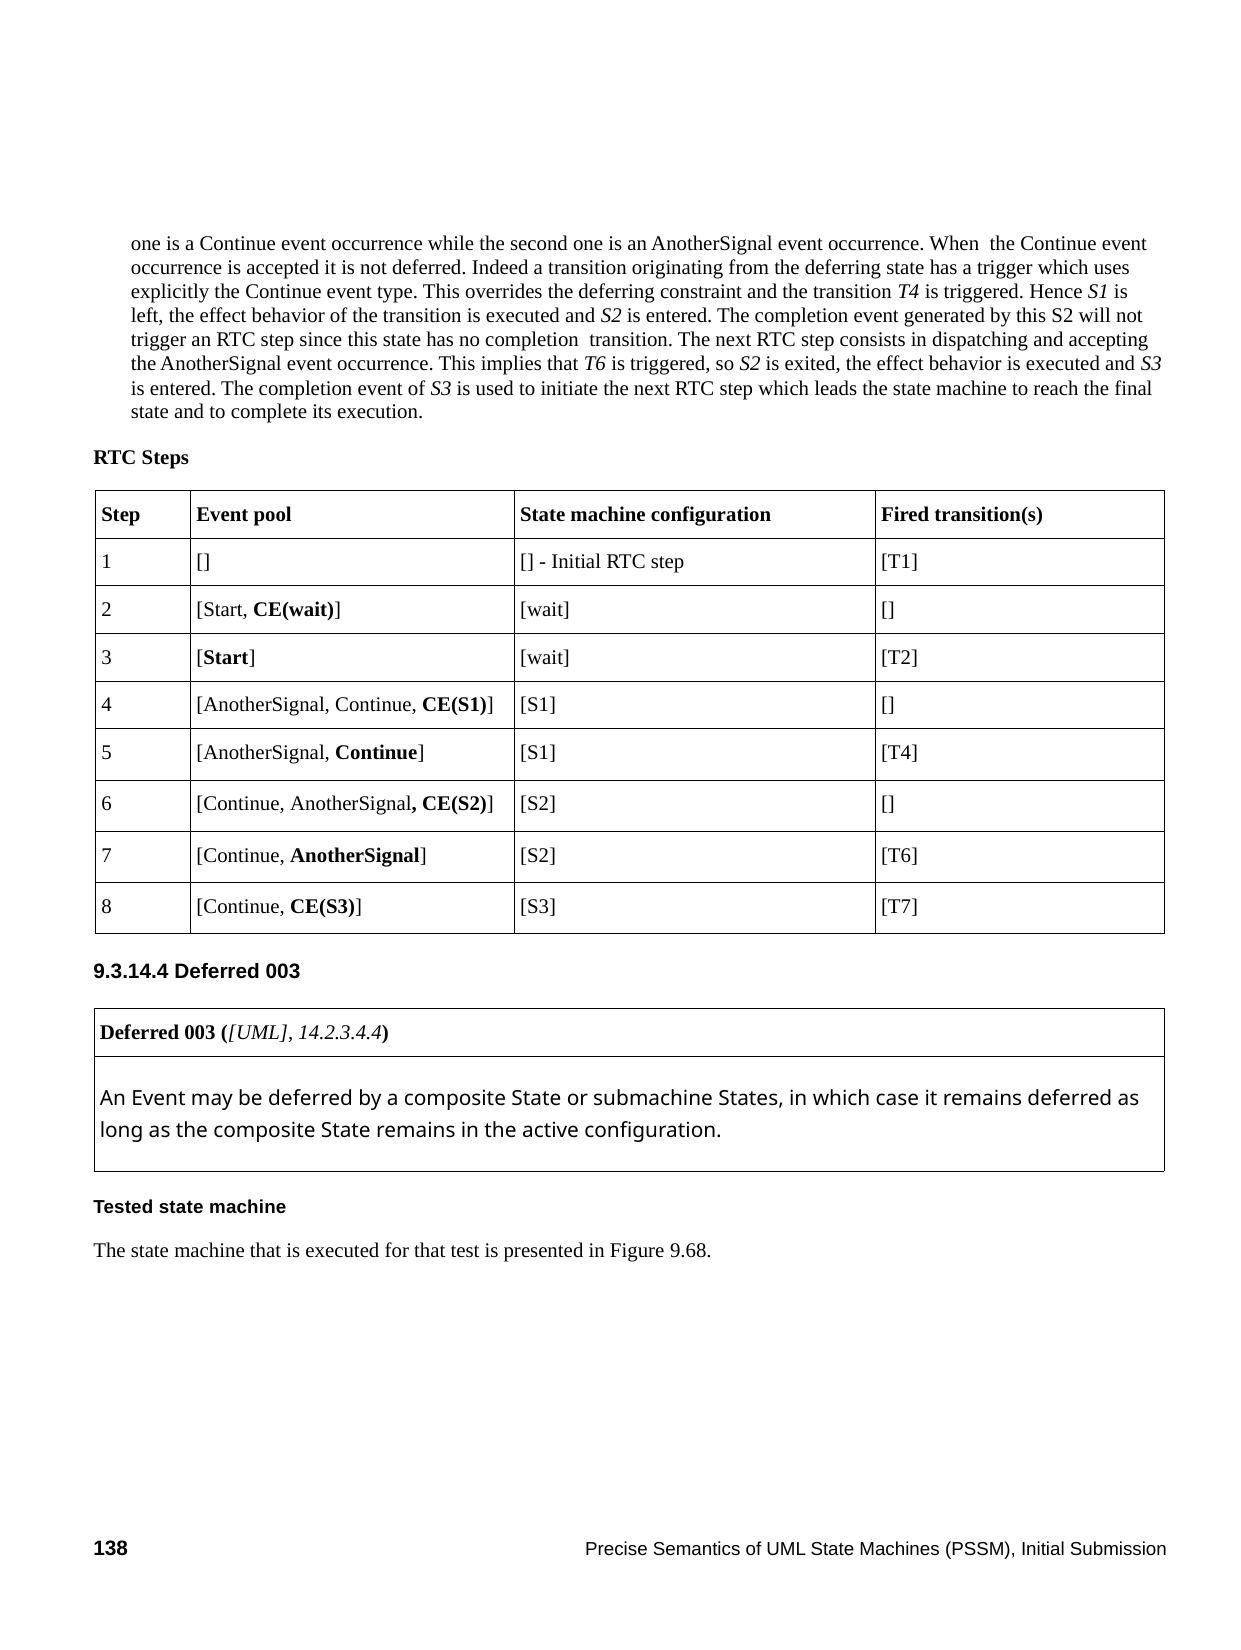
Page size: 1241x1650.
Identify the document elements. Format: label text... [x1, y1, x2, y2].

table_header Event pool [191, 491, 514, 537]
table_cell [wait] [515, 634, 875, 681]
table_cell [] [876, 781, 1164, 831]
table_cell [S1] [515, 682, 875, 728]
table_cell [Start] [191, 634, 514, 681]
table_cell 3 [96, 634, 190, 681]
table_cell [S1] [515, 729, 875, 779]
table_cell [Continue, CE(S3)] [191, 883, 514, 933]
text RTC Steps [93, 444, 1164, 469]
table_cell 2 [96, 586, 190, 633]
table_cell [S2] [515, 781, 875, 831]
text The state machine that is executed for that test is presented in Figure 9.68. [93, 1238, 1164, 1262]
table_cell [T1] [876, 539, 1164, 585]
table_cell An Event may be deferred by a composite State or submachine States, in which case it remains deferred as long as the composite State remains in the active configuration. [95, 1057, 1164, 1171]
table_header Fired transition(s) [876, 491, 1164, 537]
table_cell [T2] [876, 634, 1164, 681]
table_cell 1 [96, 539, 190, 585]
table_header Step [96, 491, 190, 537]
table_cell [AnotherSignal, Continue] [191, 729, 514, 779]
table_cell [Continue, AnotherSignal] [191, 832, 514, 882]
table_cell 8 [96, 883, 190, 933]
table_cell 4 [96, 682, 190, 728]
table_cell [T6] [876, 832, 1164, 882]
table_cell [T4] [876, 729, 1164, 779]
subtitle Deferred 003 [93, 958, 1164, 983]
table_cell 7 [96, 832, 190, 882]
table_cell [] [876, 682, 1164, 728]
table_cell [wait] [515, 586, 875, 633]
table_cell [] - Initial RTC step [515, 539, 875, 585]
table_header State machine configuration [515, 491, 875, 537]
table_cell [S2] [515, 832, 875, 882]
table_cell [] [876, 586, 1164, 633]
table_cell [] [191, 539, 514, 585]
table_cell [T7] [876, 883, 1164, 933]
table_header Deferred 003 ([UML], 14.2.3.4.4) [95, 1009, 1164, 1056]
table_cell [S3] [515, 883, 875, 933]
subtitle Tested state machine [93, 1196, 1164, 1217]
table_cell [Continue, AnotherSignal, CE(S2)] [191, 781, 514, 831]
table_cell [Start, CE(wait)] [191, 586, 514, 633]
text one is a Continue event occurrence while the second one is an AnotherSignal event occurrence. When the Continue event occurrence is accepted it is not deferred. Indeed a transition originating from the deferring state has a trigger which uses explicitly the Continue event type. This overrides the deferring constraint and the transition T4 is triggered. Hence S1 is left, the effect behavior of the transition is executed and S2 is entered. The completion event generated by this S2 will not trigger an RTC step since this state has no completion transition. The next RTC step consists in dispatching and accepting the AnotherSignal event occurrence. This implies that T6 is triggered, so S2 is exited, the effect behavior is executed and S3 is entered. The completion event of S3 is used to initiate the next RTC step which leads the state machine to reach the final state and to complete its execution. [131, 231, 1164, 423]
table_cell [AnotherSignal, Continue, CE(S1)] [191, 682, 514, 728]
table_cell 6 [96, 781, 190, 831]
table_cell 5 [96, 729, 190, 779]
